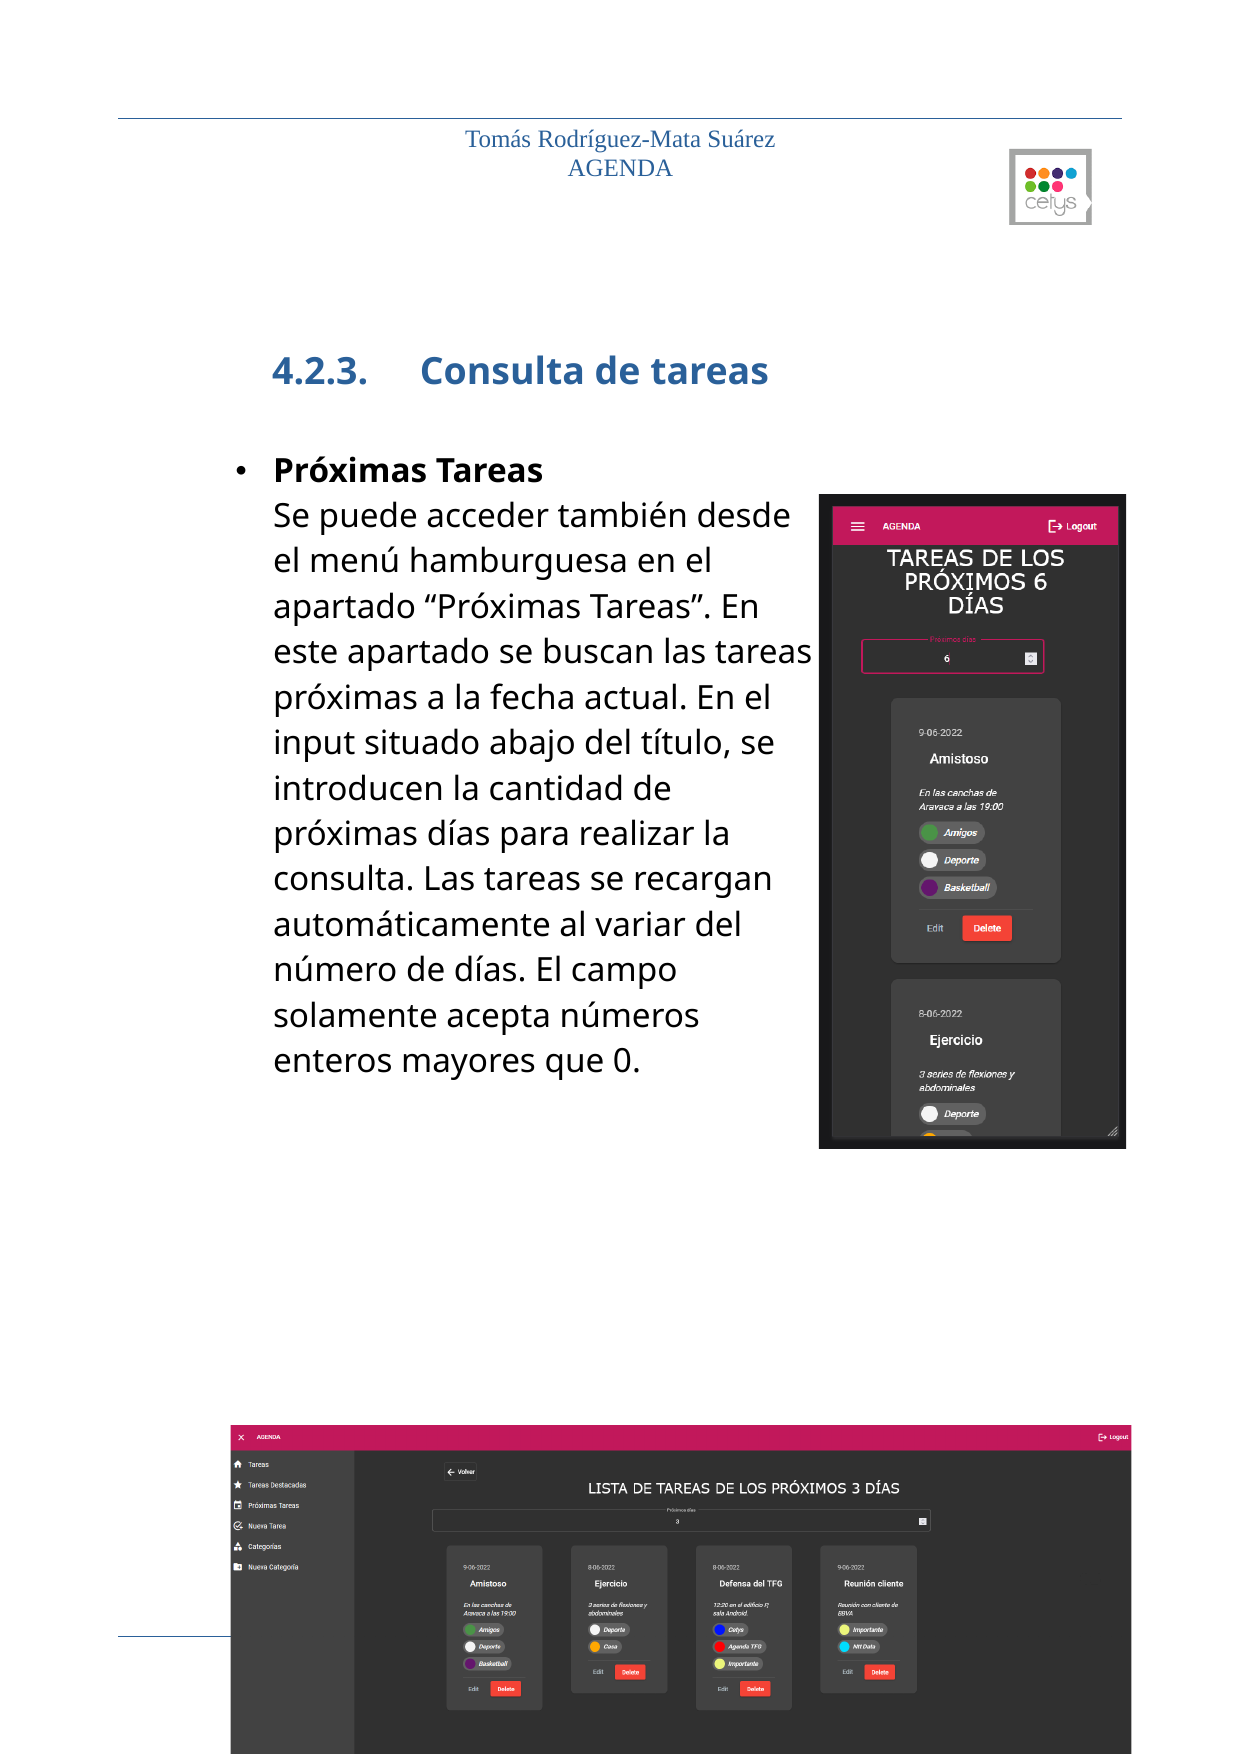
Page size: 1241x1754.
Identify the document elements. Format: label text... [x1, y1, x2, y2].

list Próximas Tareas [235, 446, 1116, 492]
picture [818, 494, 1127, 1149]
text 4.2.3. Consulta de tareas [124, 344, 1116, 395]
picture [230, 1425, 1132, 1754]
list Se puede acceder también desde el menú hamburguesa en el apartado “Próximas Tareas”. En este apartado se buscan las tareas próximas a la fecha actual. En el input situado abajo del título, se introducen la cantidad de próximas días para realizar la consulta. Las tareas se recargan automáticamente al variar del número de días. El campo solamente acepta números enteros mayores que 0. [235, 492, 1116, 1082]
picture [986, 124, 1117, 225]
